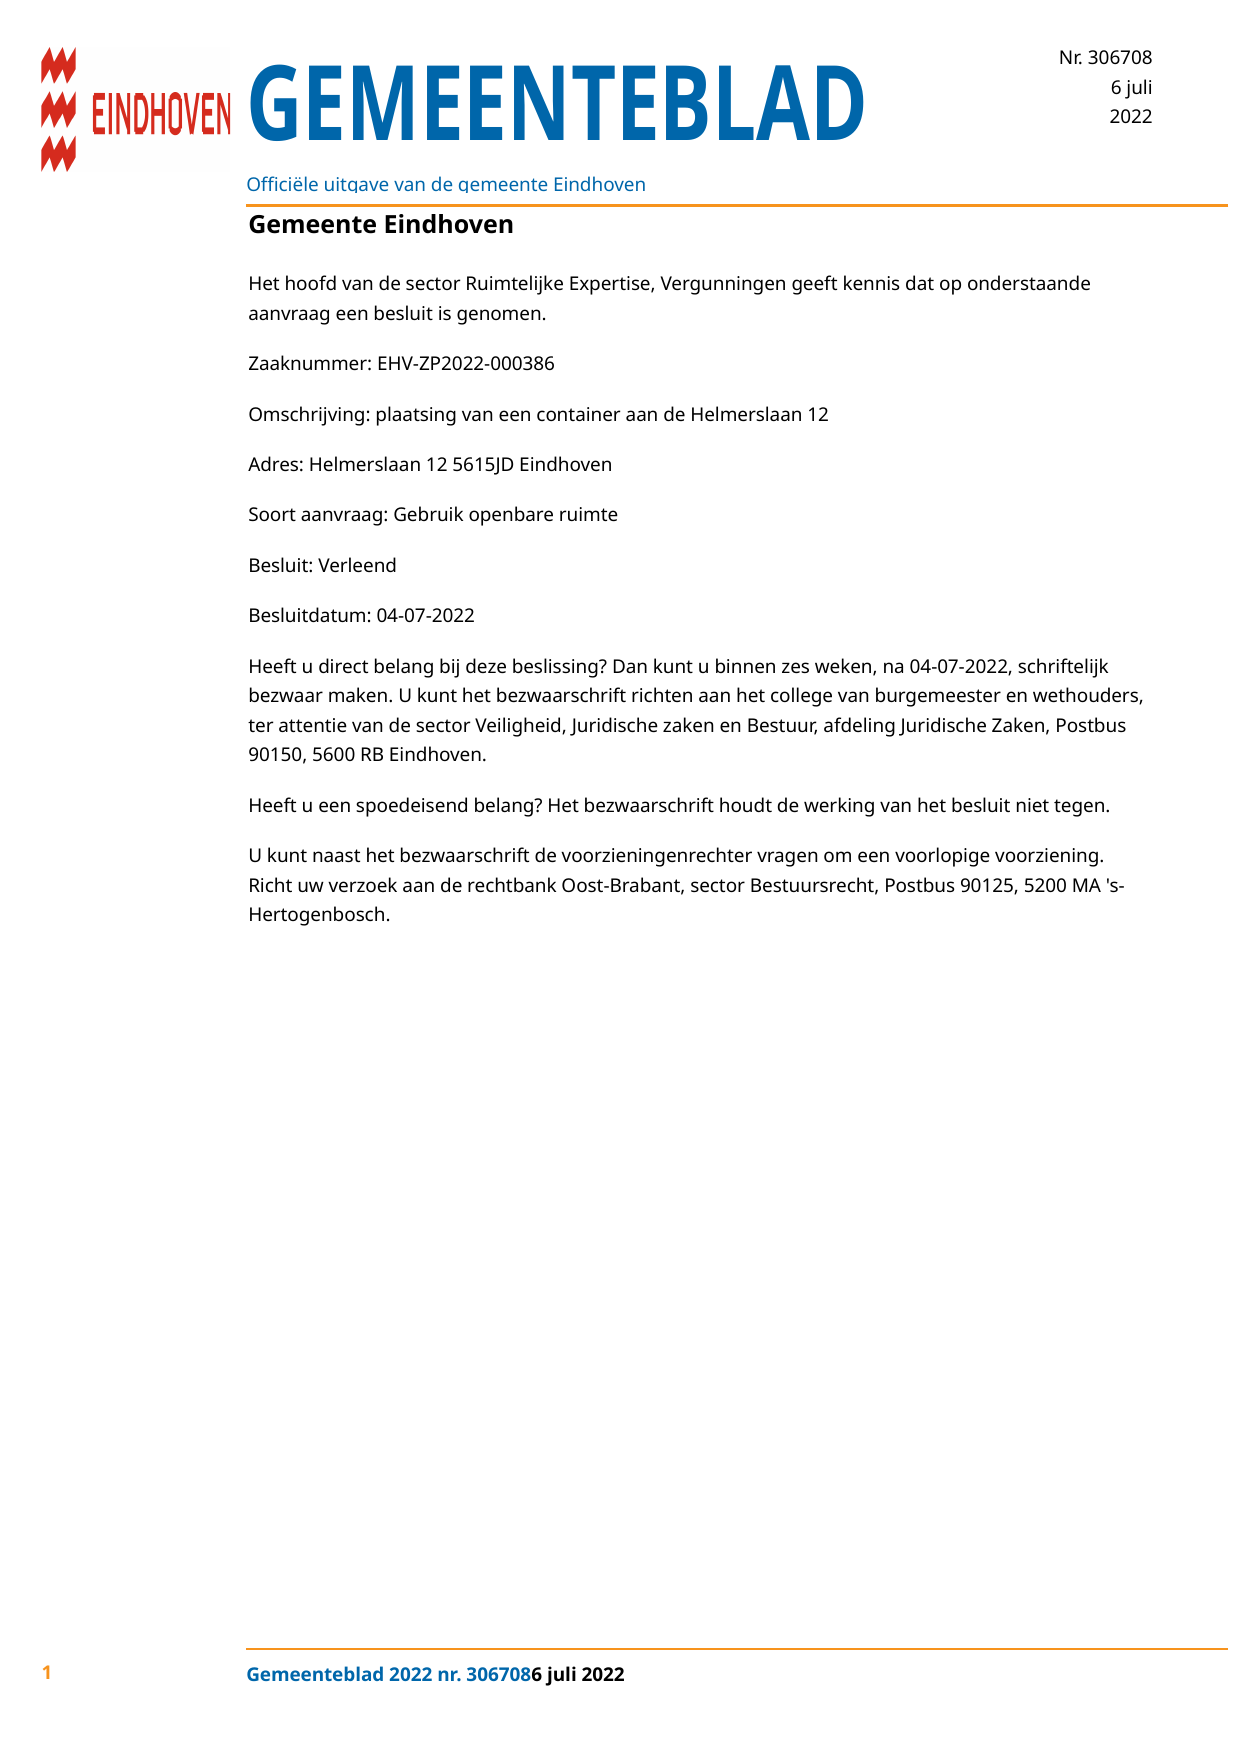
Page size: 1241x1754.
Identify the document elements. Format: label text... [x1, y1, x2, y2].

text Besluit: Verleend [248, 552, 1152, 578]
text Heeft u een spoedeisend belang? Het bezwaarschrift houdt de werking van het besluit niet tegen. [248, 792, 1152, 818]
text Het hoofd van de sector Ruimtelijke Expertise, Vergunningen geeft kennis dat op onderstaande aanvraag een besluit is genomen. [248, 270, 1152, 326]
text Soort aanvraag: Gebruik openbare ruimte [248, 502, 1152, 527]
text Omschrijving: plaatsing van een container aan de Helmerslaan 12 [248, 401, 1152, 426]
text Heeft u direct belang bij deze beslissing? Dan kunt u binnen zes weken, na 04-07-2022, schriftelijk bezwaar maken. U kunt het bezwaarschrift richten aan het college van burgemeester en wethouders, ter attentie van de sector Veiligheid, Juridische zaken en Bestuur, afdeling Juridische Zaken, Postbus 90150, 5600 RB Eindhoven. [248, 653, 1152, 767]
text Adres: Helmerslaan 12 5615JD Eindhoven [248, 451, 1152, 477]
text Besluitdatum: 04-07-2022 [248, 602, 1152, 628]
text Gemeente Eindhoven [248, 207, 1152, 241]
text U kunt naast het bezwaarschrift de voorzieningenrechter vragen om een voorlopige voorziening. Richt uw verzoek aan de rechtbank Oost-Brabant, sector Bestuursrecht, Postbus 90125, 5200 MA 's-Hertogenbosch. [248, 842, 1152, 927]
text Zaaknummer: EHV-ZP2022-000386 [248, 350, 1152, 376]
picture [41, 47, 231, 172]
